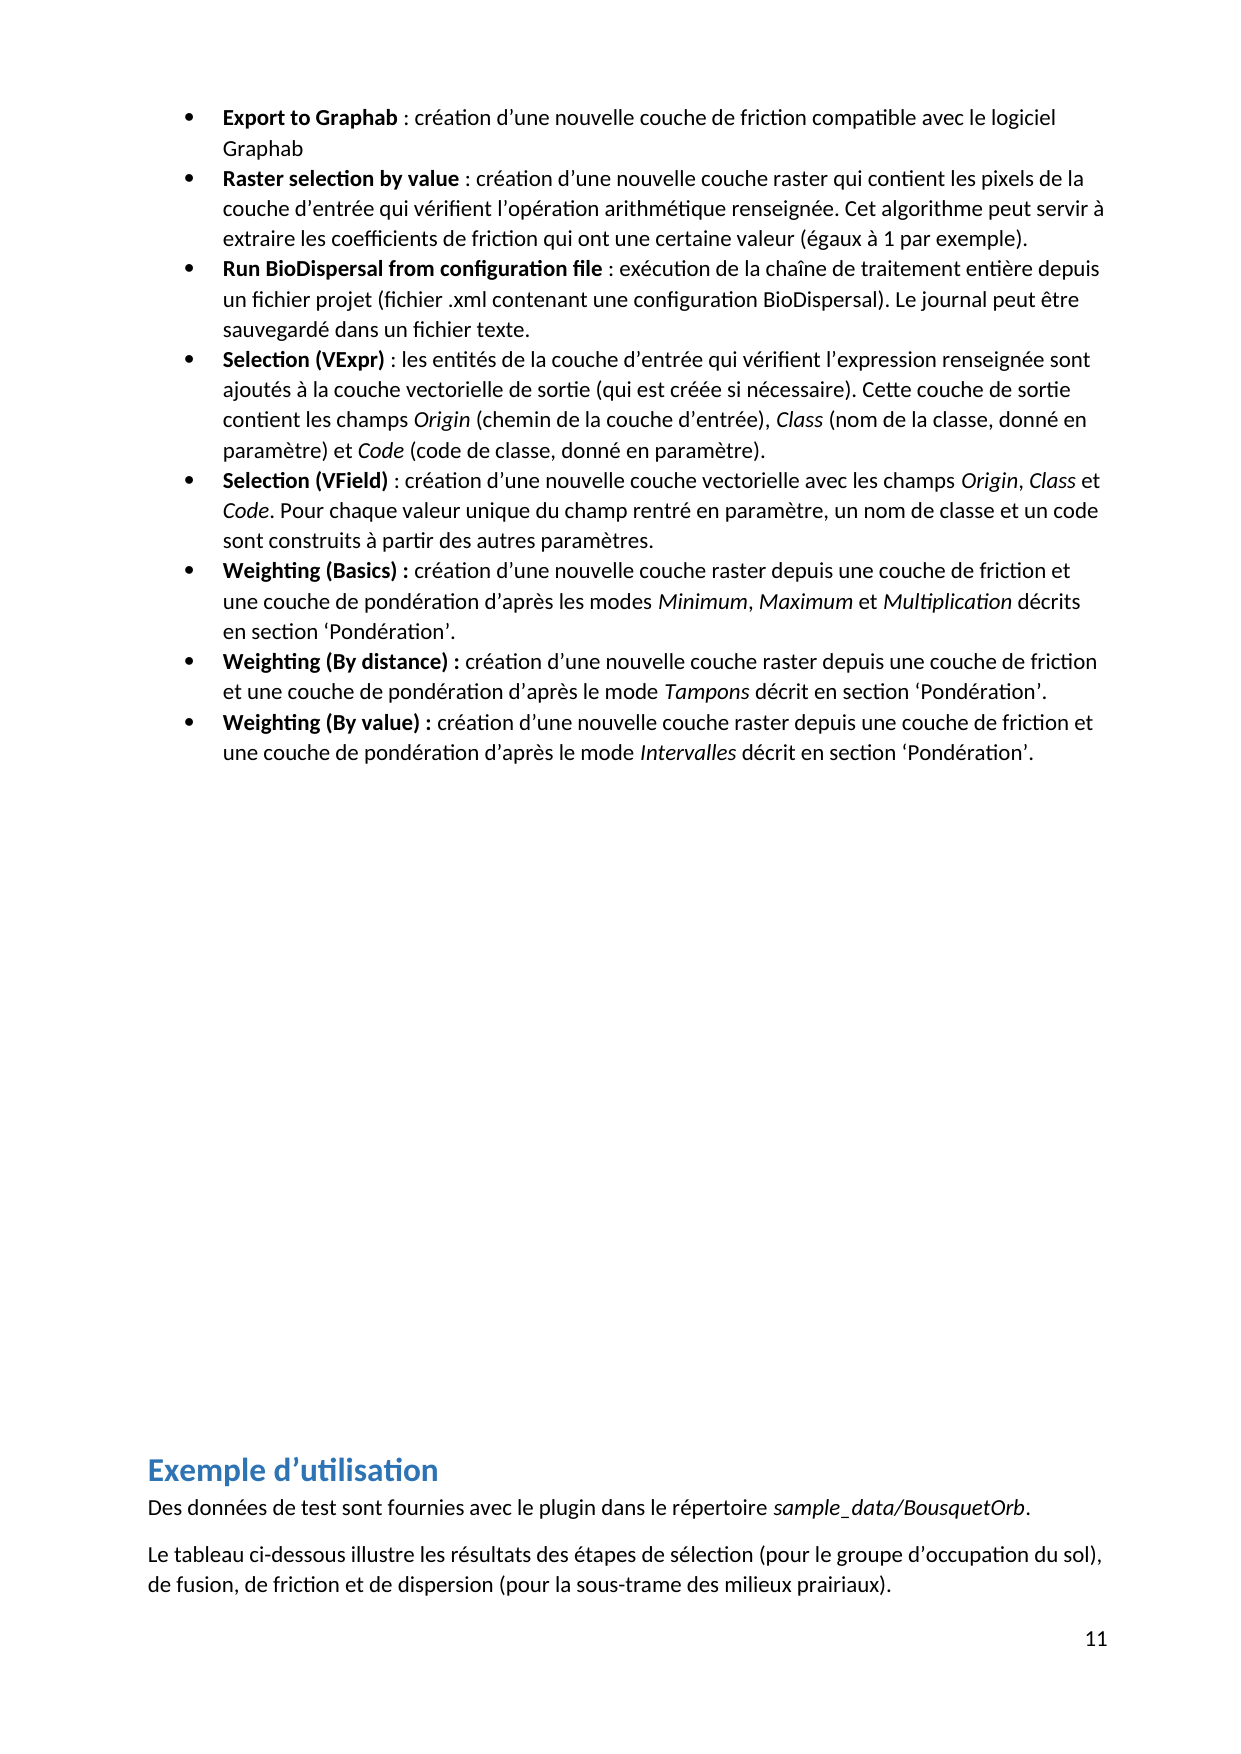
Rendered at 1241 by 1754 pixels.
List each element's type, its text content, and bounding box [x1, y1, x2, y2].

list Selection (VField) : création d’une nouvelle couche vectorielle avec les champs Origin, Class et Code. Pour chaque valeur unique du champ rentré en paramètre, un nom de classe et un code sont construits à partir des autres paramètres. [185, 466, 1107, 554]
list Weighting (Basics) : création d’une nouvelle couche raster depuis une couche de friction et une couche de pondération d’après les modes Minimum, Maximum et Multiplication décrits en section ‘Pondération’. [185, 557, 1107, 645]
text Le tableau ci-dessous illustre les résultats des étapes de sélection (pour le groupe d’occupation du sol), de fusion, de friction et de dispersion (pour la sous-trame des milieux prairiaux). [148, 1540, 1107, 1598]
list Export to Graphab : création d’une nouvelle couche de friction compatible avec le logiciel Graphab [185, 103, 1107, 162]
list Run BioDispersal from configuration file : exécution de la chaîne de traitement entière depuis un fichier projet (fichier .xml contenant une configuration BioDispersal). Le journal peut être sauvegardé dans un fichier texte. [185, 254, 1107, 343]
subtitle Exemple d’utilisation [148, 1449, 1107, 1490]
list Raster selection by value : création d’une nouvelle couche raster qui contient les pixels de la couche d’entrée qui vérifient l’opération arithmétique renseignée. Cet algorithme peut servir à extraire les coefficients de friction qui ont une certaine valeur (égaux à 1 par exemple). [185, 164, 1107, 252]
list Weighting (By distance) : création d’une nouvelle couche raster depuis une couche de friction et une couche de pondération d’après le mode Tampons décrit en section ‘Pondération’. [185, 647, 1107, 705]
list Weighting (By value) : création d’une nouvelle couche raster depuis une couche de friction et une couche de pondération d’après le mode Intervalles décrit en section ‘Pondération’. [185, 708, 1107, 766]
list Selection (VExpr) : les entités de la couche d’entrée qui vérifient l’expression renseignée sont ajoutés à la couche vectorielle de sortie (qui est créée si nécessaire). Cette couche de sortie contient les champs Origin (chemin de la couche d’entrée), Class (nom de la classe, donné en paramètre) et Code (code de classe, donné en paramètre). [185, 345, 1107, 464]
text Des données de test sont fournies avec le plugin dans le répertoire sample_data/BousquetOrb. [148, 1493, 1107, 1521]
